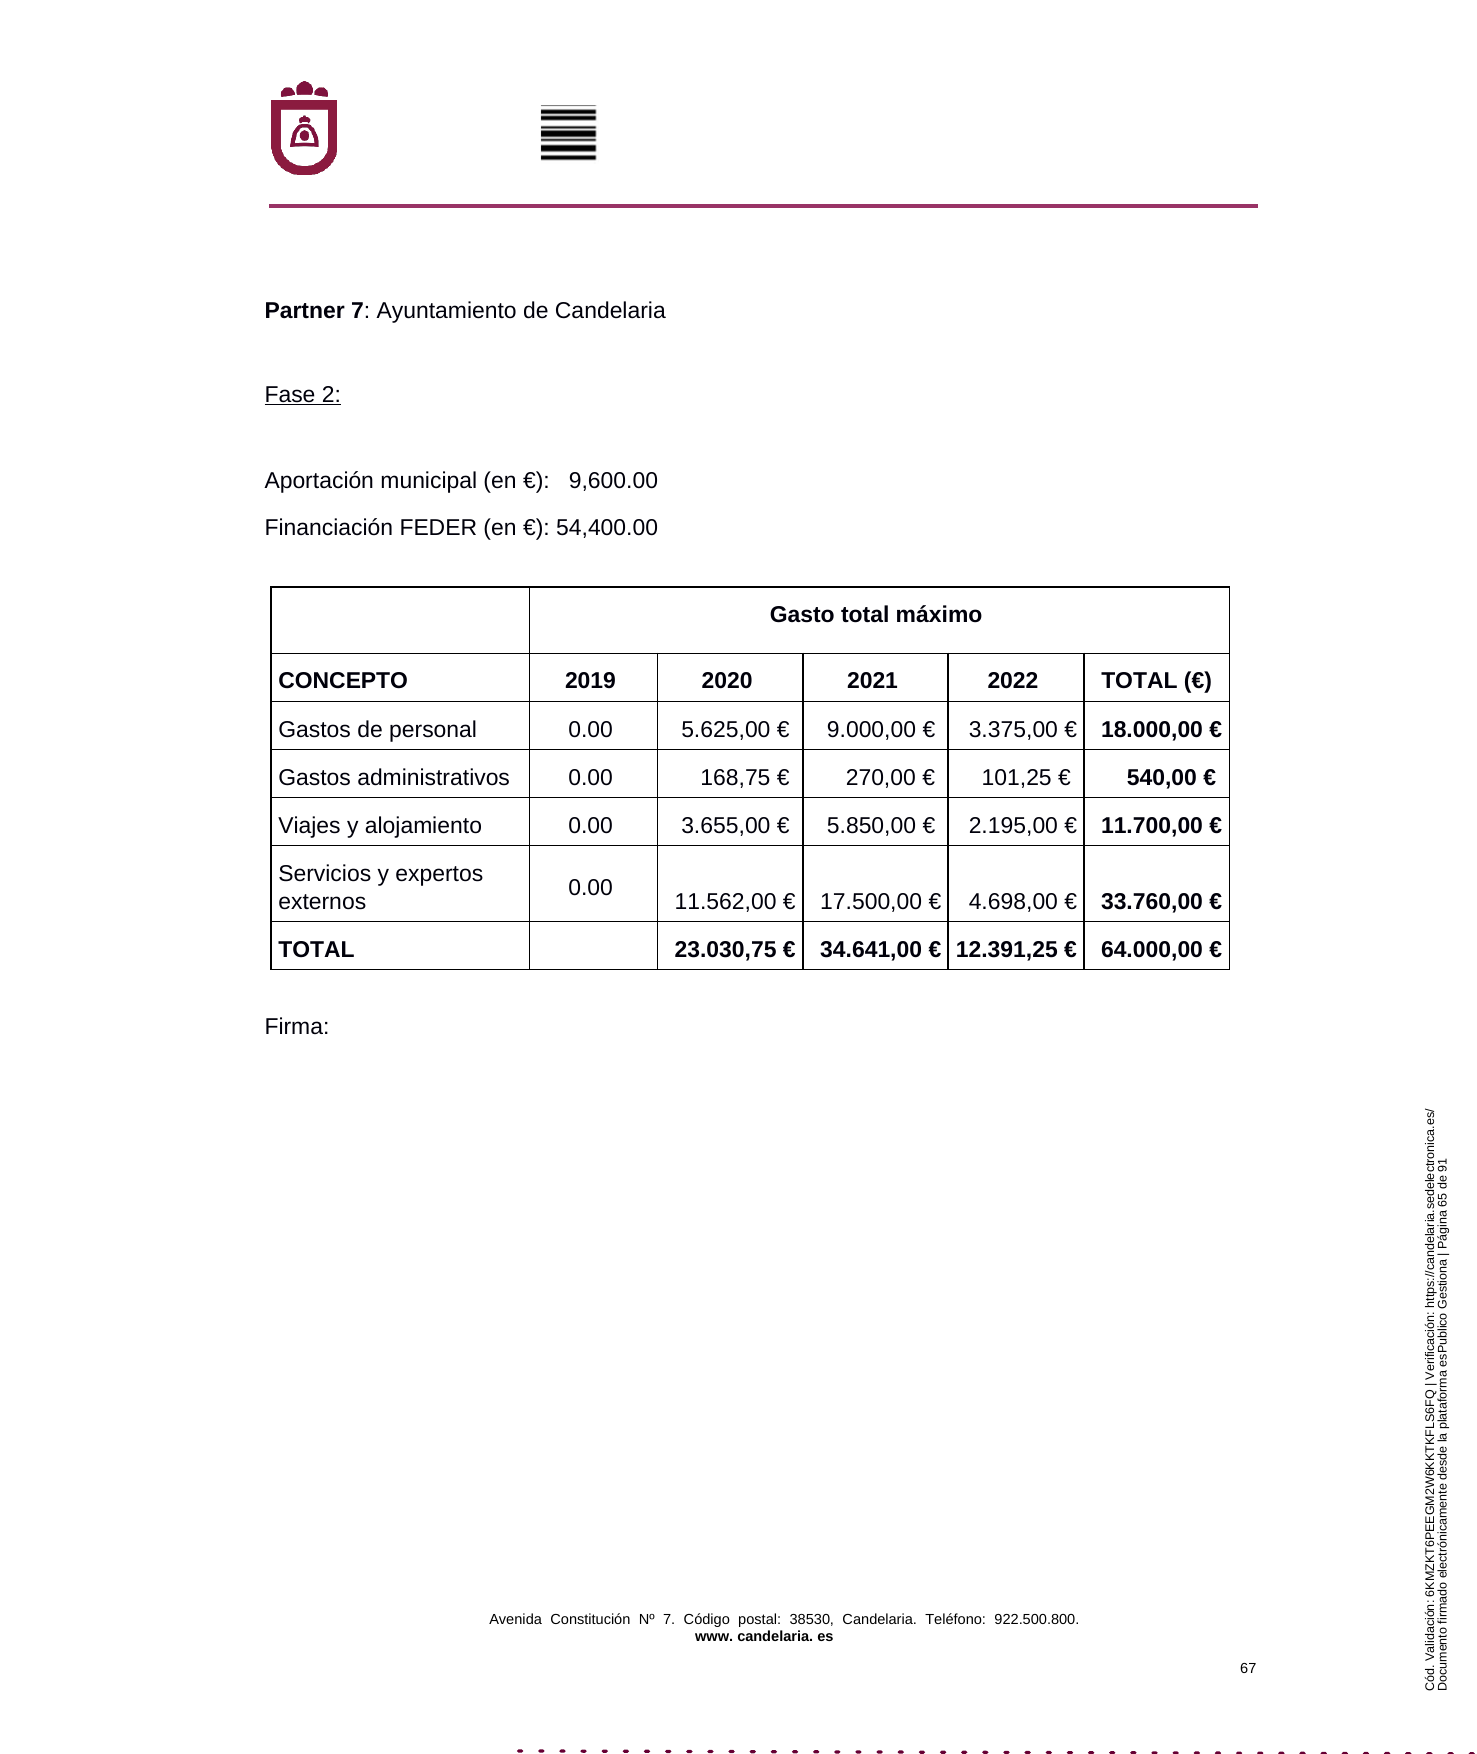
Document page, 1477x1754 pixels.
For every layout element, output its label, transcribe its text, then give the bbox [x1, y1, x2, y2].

table_cell 11.700,00 € [1085, 798, 1229, 844]
table_cell TOTAL (€) [1085, 654, 1229, 701]
table_cell [530, 922, 657, 969]
table_cell 33.760,00 € [1085, 846, 1229, 921]
table_cell 2.195,00 € [949, 798, 1083, 844]
table_cell 540,00 € [1085, 750, 1229, 797]
table_cell 9.000,00 € [804, 702, 947, 748]
table_cell 168,75 € [658, 750, 802, 797]
table_cell Gastos administrativos [272, 750, 529, 797]
table_cell 2022 [949, 654, 1083, 701]
table_cell 0.00 [530, 798, 657, 844]
text Firma: [264, 1013, 1263, 1039]
table_header [1084, 588, 1229, 652]
table_cell 12.391,25 € [949, 922, 1083, 969]
table_cell 3.375,00 € [949, 702, 1083, 748]
table_header [530, 588, 658, 652]
table_cell Servicios y expertos externos [272, 846, 529, 921]
table_cell CONCEPTO [272, 654, 529, 701]
table_cell 11.562,00 € [658, 846, 802, 921]
table_cell 0.00 [530, 750, 657, 797]
table_header Gasto total máximo [658, 588, 1084, 652]
table_header [272, 588, 529, 652]
table_cell 18.000,00 € [1085, 702, 1229, 748]
table_cell 2019 [530, 654, 657, 701]
table_cell 17.500,00 € [804, 846, 947, 921]
text Partner 7: Ayuntamiento de Candelaria [264, 295, 1263, 324]
table_cell 4.698,00 € [949, 846, 1083, 921]
table_cell 2020 [658, 654, 802, 701]
table_cell 270,00 € [804, 750, 947, 797]
text Financiación FEDER (en €): 54,400.00 [264, 514, 1263, 540]
table_cell 34.641,00 € [804, 922, 947, 969]
table_cell 64.000,00 € [1085, 922, 1229, 969]
table_cell 2021 [804, 654, 947, 701]
table_cell 5.625,00 € [658, 702, 802, 748]
table_cell 101,25 € [949, 750, 1083, 797]
text Fase 2: [264, 381, 1269, 407]
table_cell 23.030,75 € [658, 922, 802, 969]
table_cell Gastos de personal [272, 702, 529, 748]
text Aportación municipal (en €): 9,600.00 [264, 467, 1263, 493]
table_cell 5.850,00 € [804, 798, 947, 844]
table_cell 0.00 [530, 846, 657, 921]
table_cell 3.655,00 € [658, 798, 802, 844]
table_cell TOTAL [272, 922, 529, 969]
table_cell 0.00 [530, 702, 657, 748]
table_cell Viajes y alojamiento [272, 798, 529, 844]
